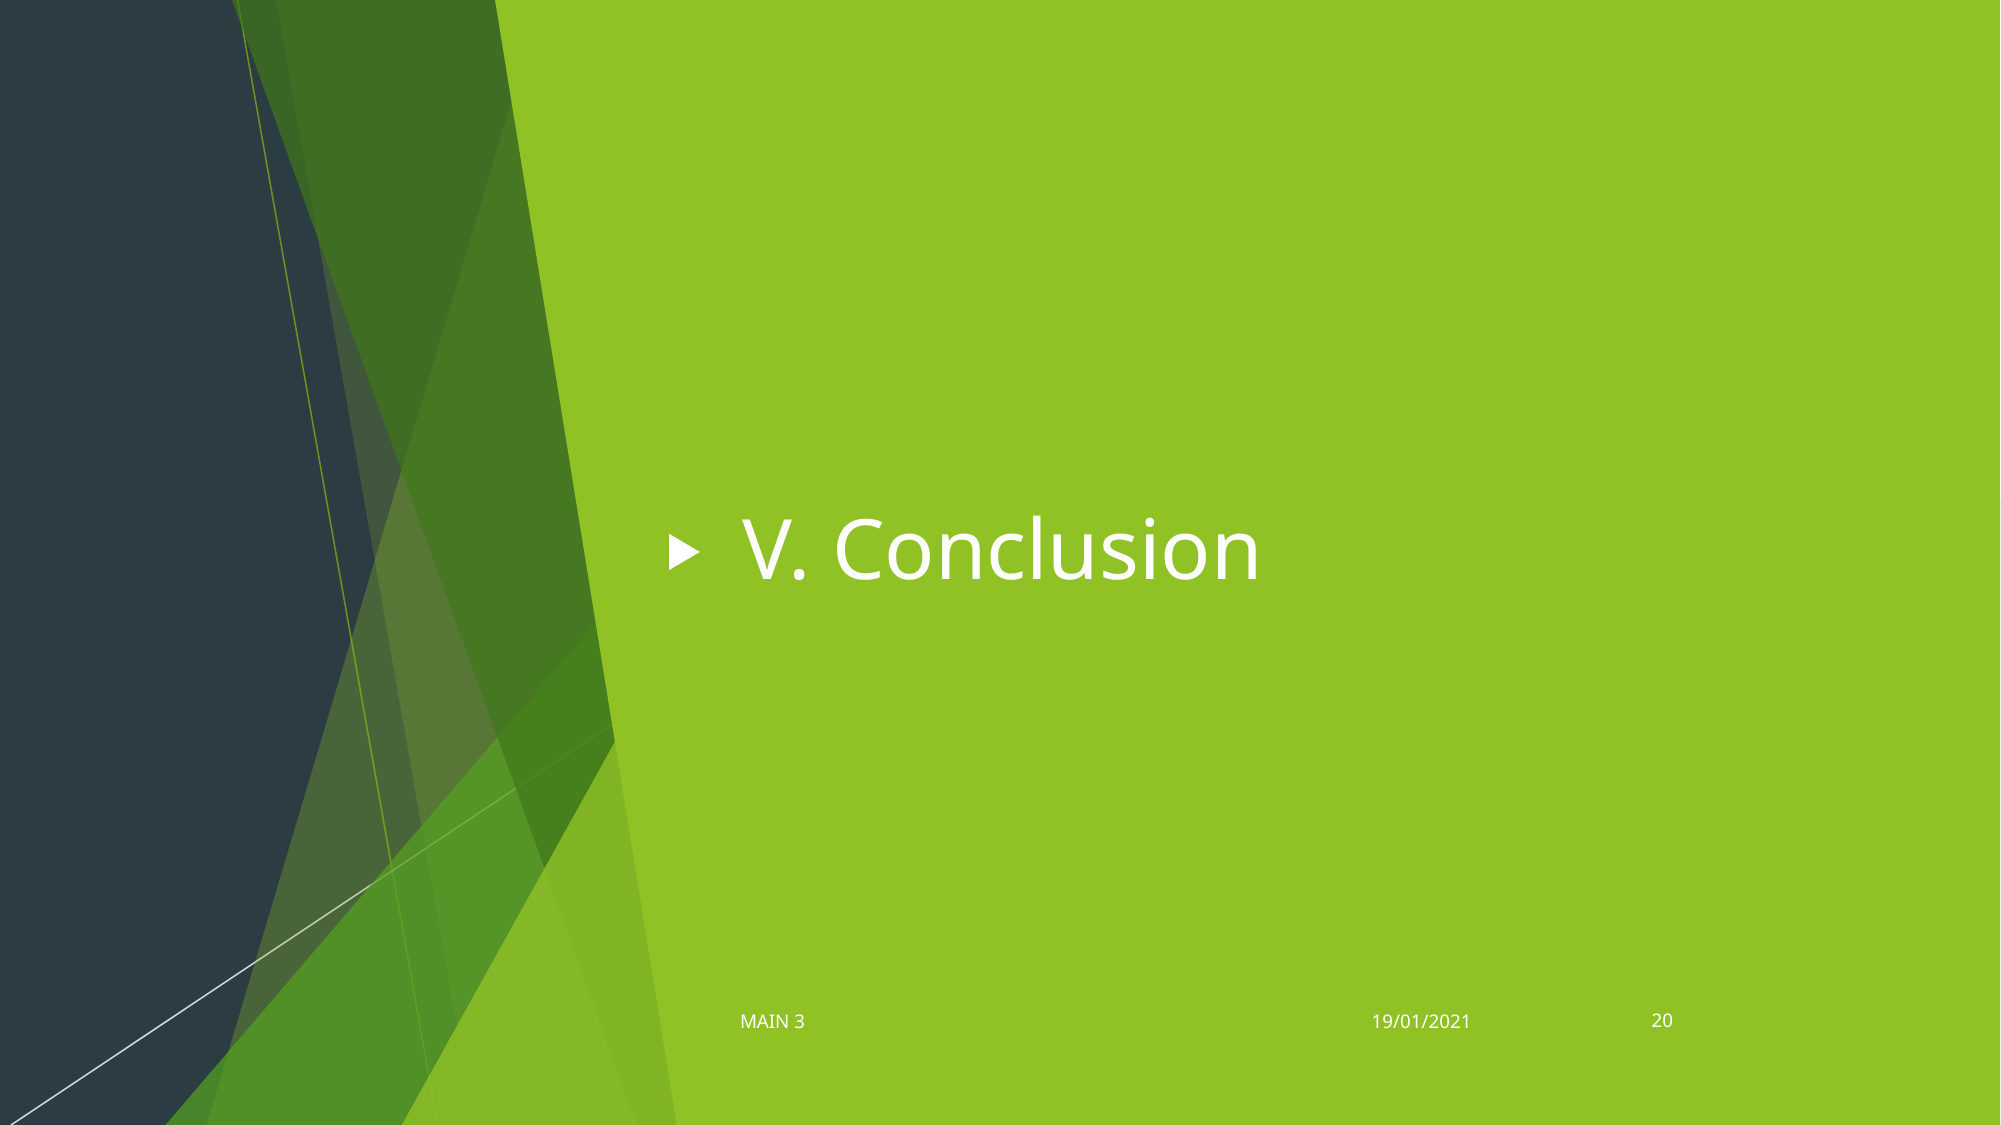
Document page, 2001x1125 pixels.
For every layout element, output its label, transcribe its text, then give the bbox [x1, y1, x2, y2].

text_box [1636, 991, 1749, 1051]
text_box 19/01/2021 [1356, 991, 1559, 1051]
text_box MAIN 3 [724, 991, 1330, 1051]
text_box [0, 0, 2000, 1125]
title V. Conclusion [727, 237, 2000, 604]
